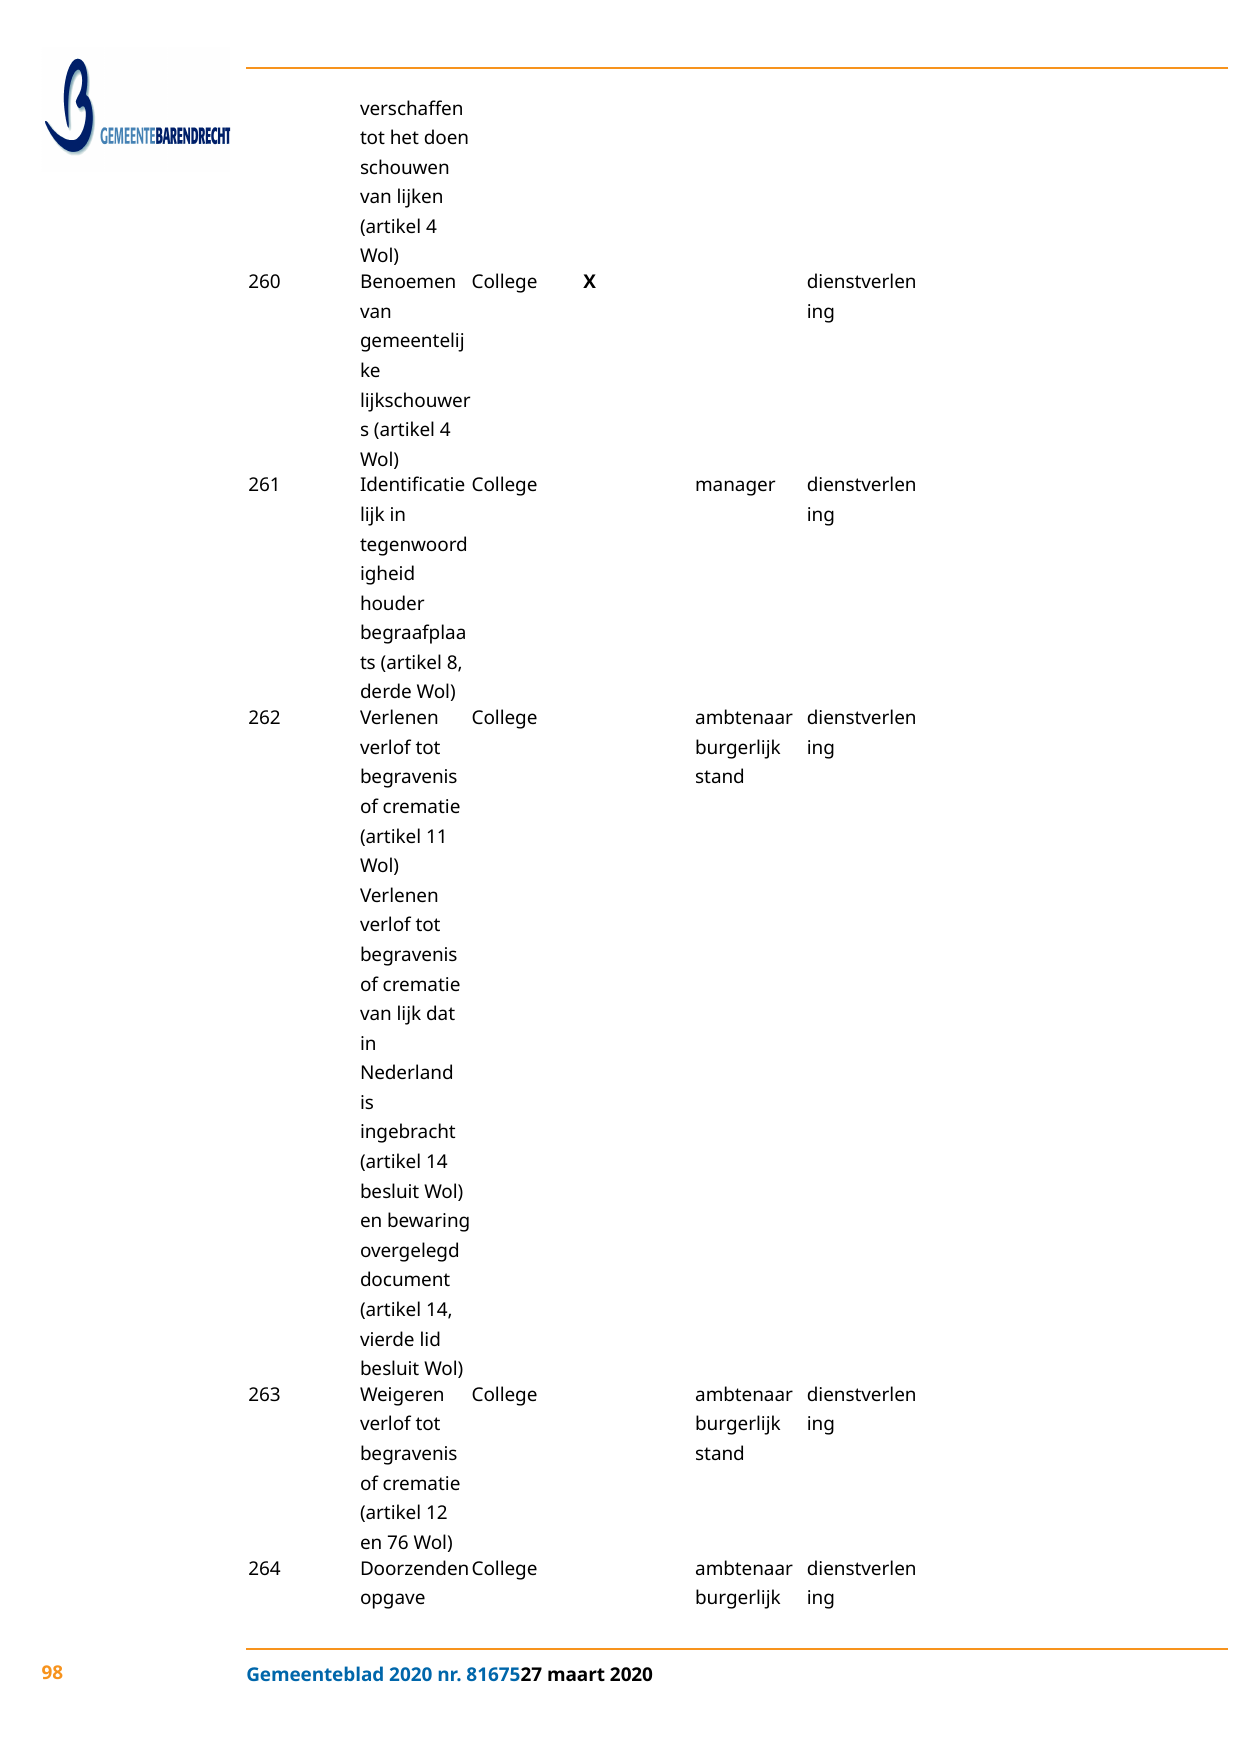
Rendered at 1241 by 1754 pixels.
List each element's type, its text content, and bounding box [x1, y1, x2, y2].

table_cell [918, 95, 1030, 268]
table_cell 261 [248, 472, 360, 704]
table_cell [1030, 95, 1152, 268]
table_cell 260 [248, 269, 360, 472]
table_cell Weigeren verlof tot begravenis of crematie (artikel 12 en 76 Wol) [360, 1381, 471, 1555]
table_cell [471, 95, 583, 268]
table_cell [918, 1555, 1030, 1610]
table_cell Doorzenden opgave [360, 1555, 471, 1610]
table_cell [918, 1381, 1030, 1555]
table_cell 262 [248, 705, 360, 1381]
table_cell [583, 95, 695, 268]
table_cell [248, 95, 360, 268]
table_cell ambtenaar burgerlijk stand [695, 1381, 807, 1555]
picture [41, 47, 231, 172]
table_cell dienstverlening [807, 705, 918, 1381]
table_cell dienstverlening [807, 472, 918, 704]
table_cell ambtenaar burgerlijk stand [695, 705, 807, 1381]
table_cell [807, 95, 918, 268]
table_cell Benoemen van gemeentelijke lijkschouwers (artikel 4 Wol) [360, 269, 471, 472]
table_cell ambtenaar burgerlijk [695, 1555, 807, 1610]
table_cell [695, 269, 807, 472]
table_cell [1030, 269, 1152, 472]
table_cell 263 [248, 1381, 360, 1555]
table_cell X [583, 269, 695, 472]
table_cell [918, 269, 1030, 472]
table_cell manager [695, 472, 807, 704]
table_cell [583, 1555, 695, 1610]
table_cell [1030, 1381, 1152, 1555]
table_cell College [471, 1555, 583, 1610]
table_cell [918, 705, 1030, 1381]
table_cell [583, 705, 695, 1381]
table_cell dienstverlening [807, 1381, 918, 1555]
table_cell [695, 95, 807, 268]
table_cell College [471, 705, 583, 1381]
table_cell Identificatie lijk in tegenwoordigheid houder begraafplaats (artikel 8, derde Wol) [360, 472, 471, 704]
table_cell [583, 1381, 695, 1555]
table_cell [1030, 1555, 1152, 1610]
table_cell 264 [248, 1555, 360, 1610]
table_cell College [471, 269, 583, 472]
table_cell [918, 472, 1030, 704]
table_cell dienstverlening [807, 1555, 918, 1610]
table_cell College [471, 1381, 583, 1555]
table_cell [1030, 705, 1152, 1381]
table_cell [583, 472, 695, 704]
table_cell dienstverlening [807, 269, 918, 472]
table_cell Verlenen verlof tot begravenis of crematie (artikel 11 Wol) Verlenen verlof tot begravenis of crematie van lijk dat in Nederland is ingebracht (artikel 14 besluit Wol) en bewaring overgelegd document (artikel 14, vierde lid besluit Wol) [360, 705, 471, 1381]
table_cell [1030, 472, 1152, 704]
table_cell College [471, 472, 583, 704]
table_cell verschaffen tot het doen schouwen van lijken (artikel 4 Wol) [360, 95, 471, 268]
